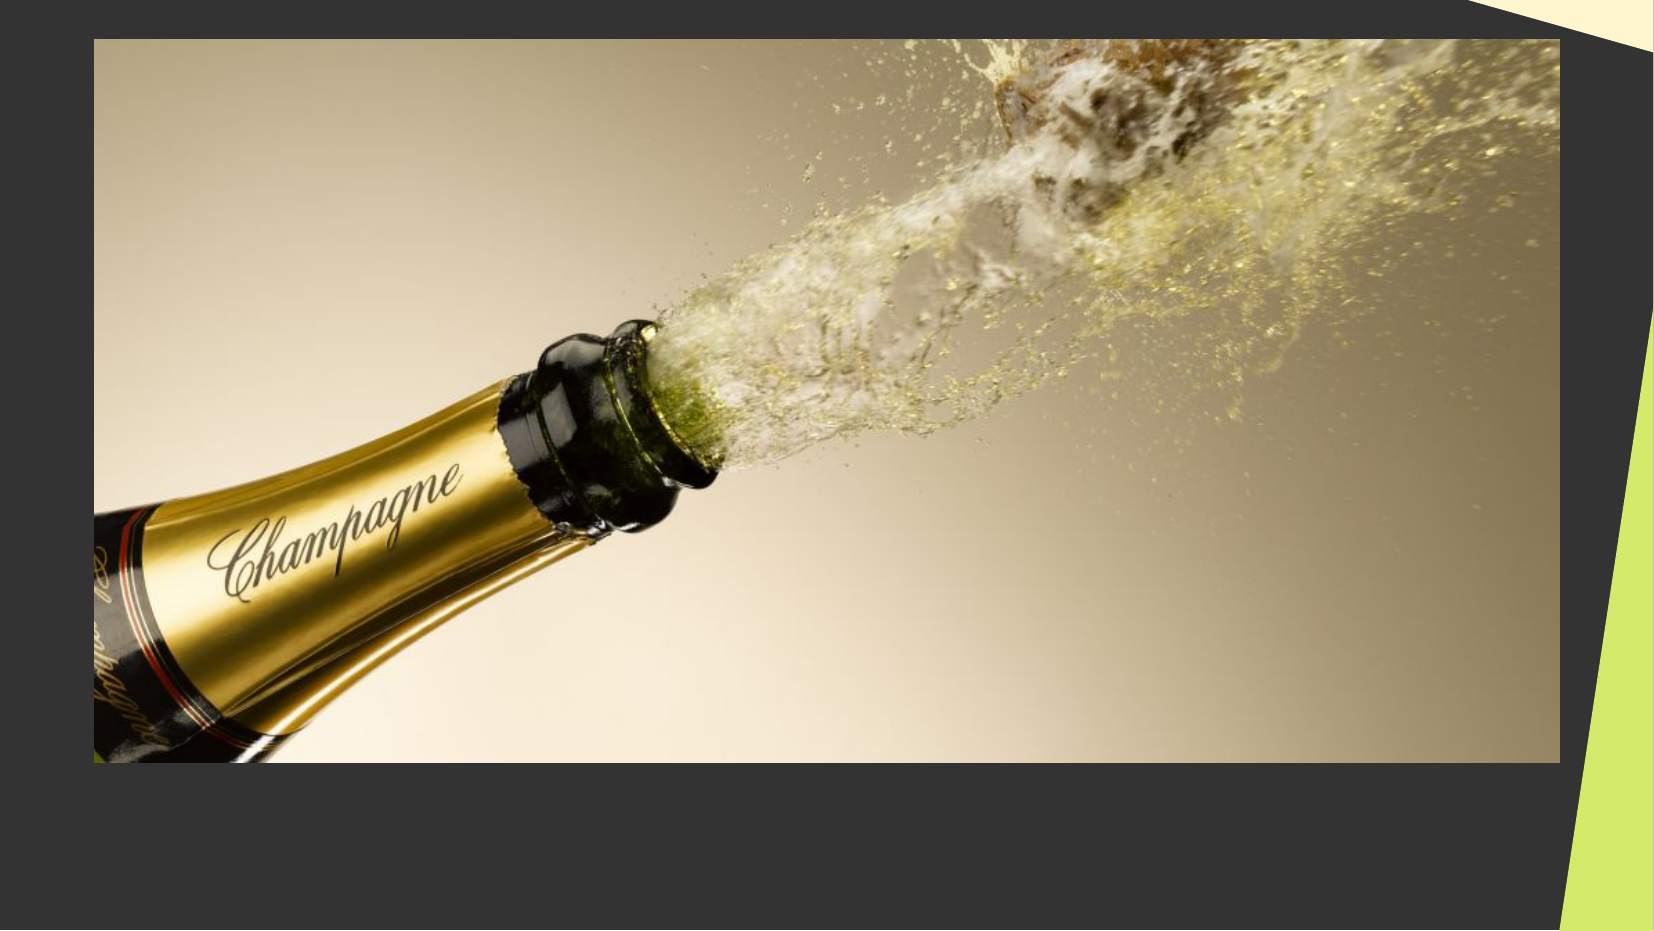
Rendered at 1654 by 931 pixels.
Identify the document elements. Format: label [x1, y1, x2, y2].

text_box [1559, 302, 1654, 931]
text_box [1467, 0, 1654, 53]
picture [94, 39, 1560, 763]
